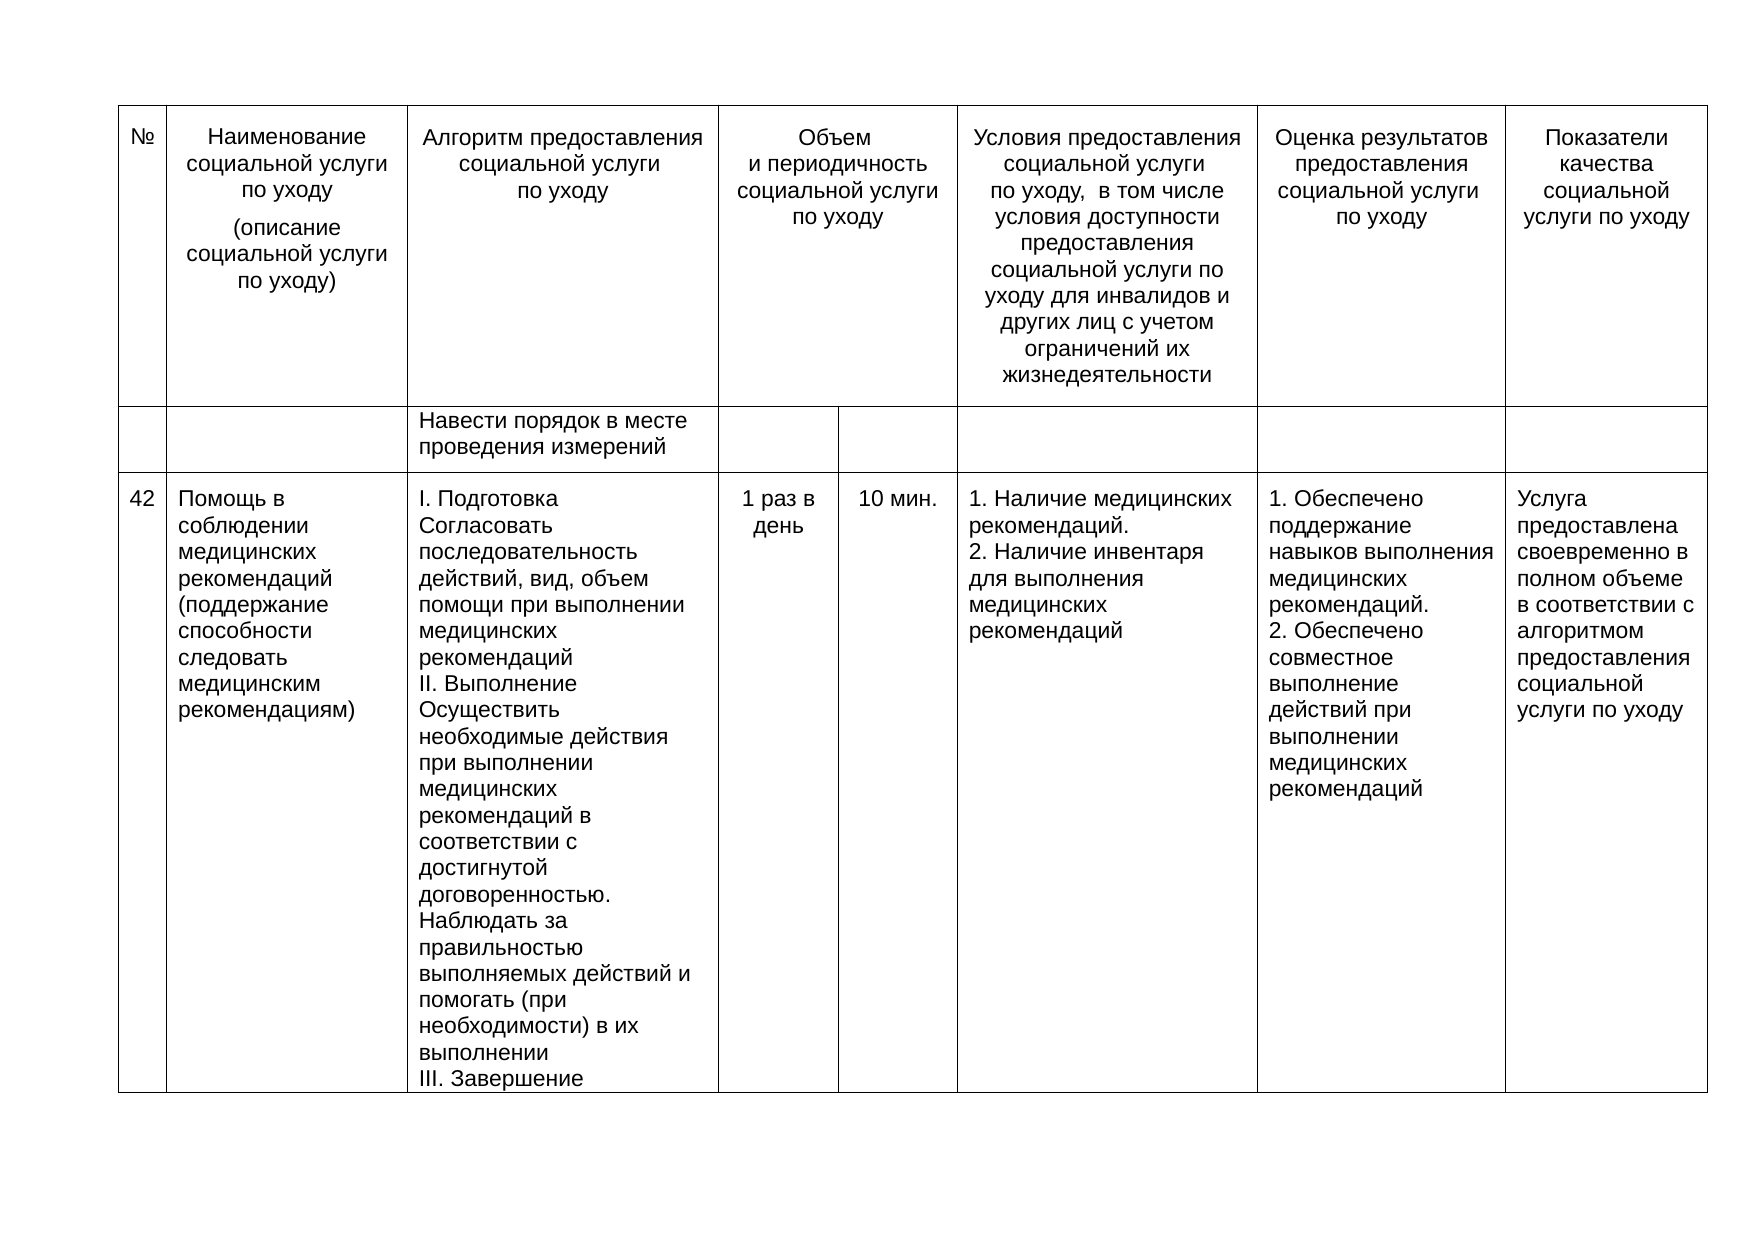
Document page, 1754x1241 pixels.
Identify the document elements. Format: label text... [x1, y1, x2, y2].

table_cell 1. Обеспечено поддержание навыков выполнения медицинских рекомендаций. 2. Обеспечено совместное выполнение действий при выполнении медицинских рекомендаций [1258, 473, 1505, 1092]
table_cell [958, 407, 1257, 472]
table_cell 1 раз в день [719, 473, 838, 1092]
table_cell [1506, 407, 1707, 472]
table_cell [167, 407, 407, 472]
table_cell 1. Наличие медицинских рекомендаций. 2. Наличие инвентаря для выполнения медицинских рекомендаций [958, 473, 1257, 1092]
table_header Показатели качества социальной услуги по уходу [1506, 106, 1707, 406]
table_header Наименование социальной услуги по уходу (описание социальной услуги по уходу) [167, 106, 407, 406]
table_cell Навести порядок в месте проведения измерений [408, 407, 718, 472]
table_header Условия предоставления социальной услуги по уходу, в том числе условия доступности предоставления социальной услуги по уходу для инвалидов и других лиц с учетом ограничений их жизнедеятельности [958, 106, 1257, 406]
table_header Объем и периодичность социальной услуги по уходу [719, 106, 957, 406]
table_header Алгоритм предоставления социальной услуги по уходу [408, 106, 718, 406]
table_cell 10 мин. [839, 473, 957, 1092]
table_cell [839, 407, 957, 472]
table_cell I. Подготовка Согласовать последовательность действий, вид, объем помощи при выполнении медицинских рекомендаций II. Выполнение Осуществить необходимые действия при выполнении медицинских рекомендаций в соответствии с достигнутой договоренностью. Наблюдать за правильностью выполняемых действий и помогать (при необходимости) в их выполнении III. Завершение [408, 473, 718, 1092]
table_cell [719, 407, 838, 472]
table_header Оценка результатов предоставления социальной услуги по уходу [1258, 106, 1505, 406]
table_header № [119, 106, 166, 406]
table_cell Помощь в соблюдении медицинских рекомендаций (поддержание способности следовать медицинским рекомендациям) [167, 473, 407, 1092]
table_cell [119, 473, 166, 1092]
table_cell Услуга предоставлена своевременно в полном объеме в соответствии с алгоритмом предоставления социальной услуги по уходу [1506, 473, 1707, 1092]
table_cell [119, 407, 166, 472]
table_cell [1258, 407, 1505, 472]
